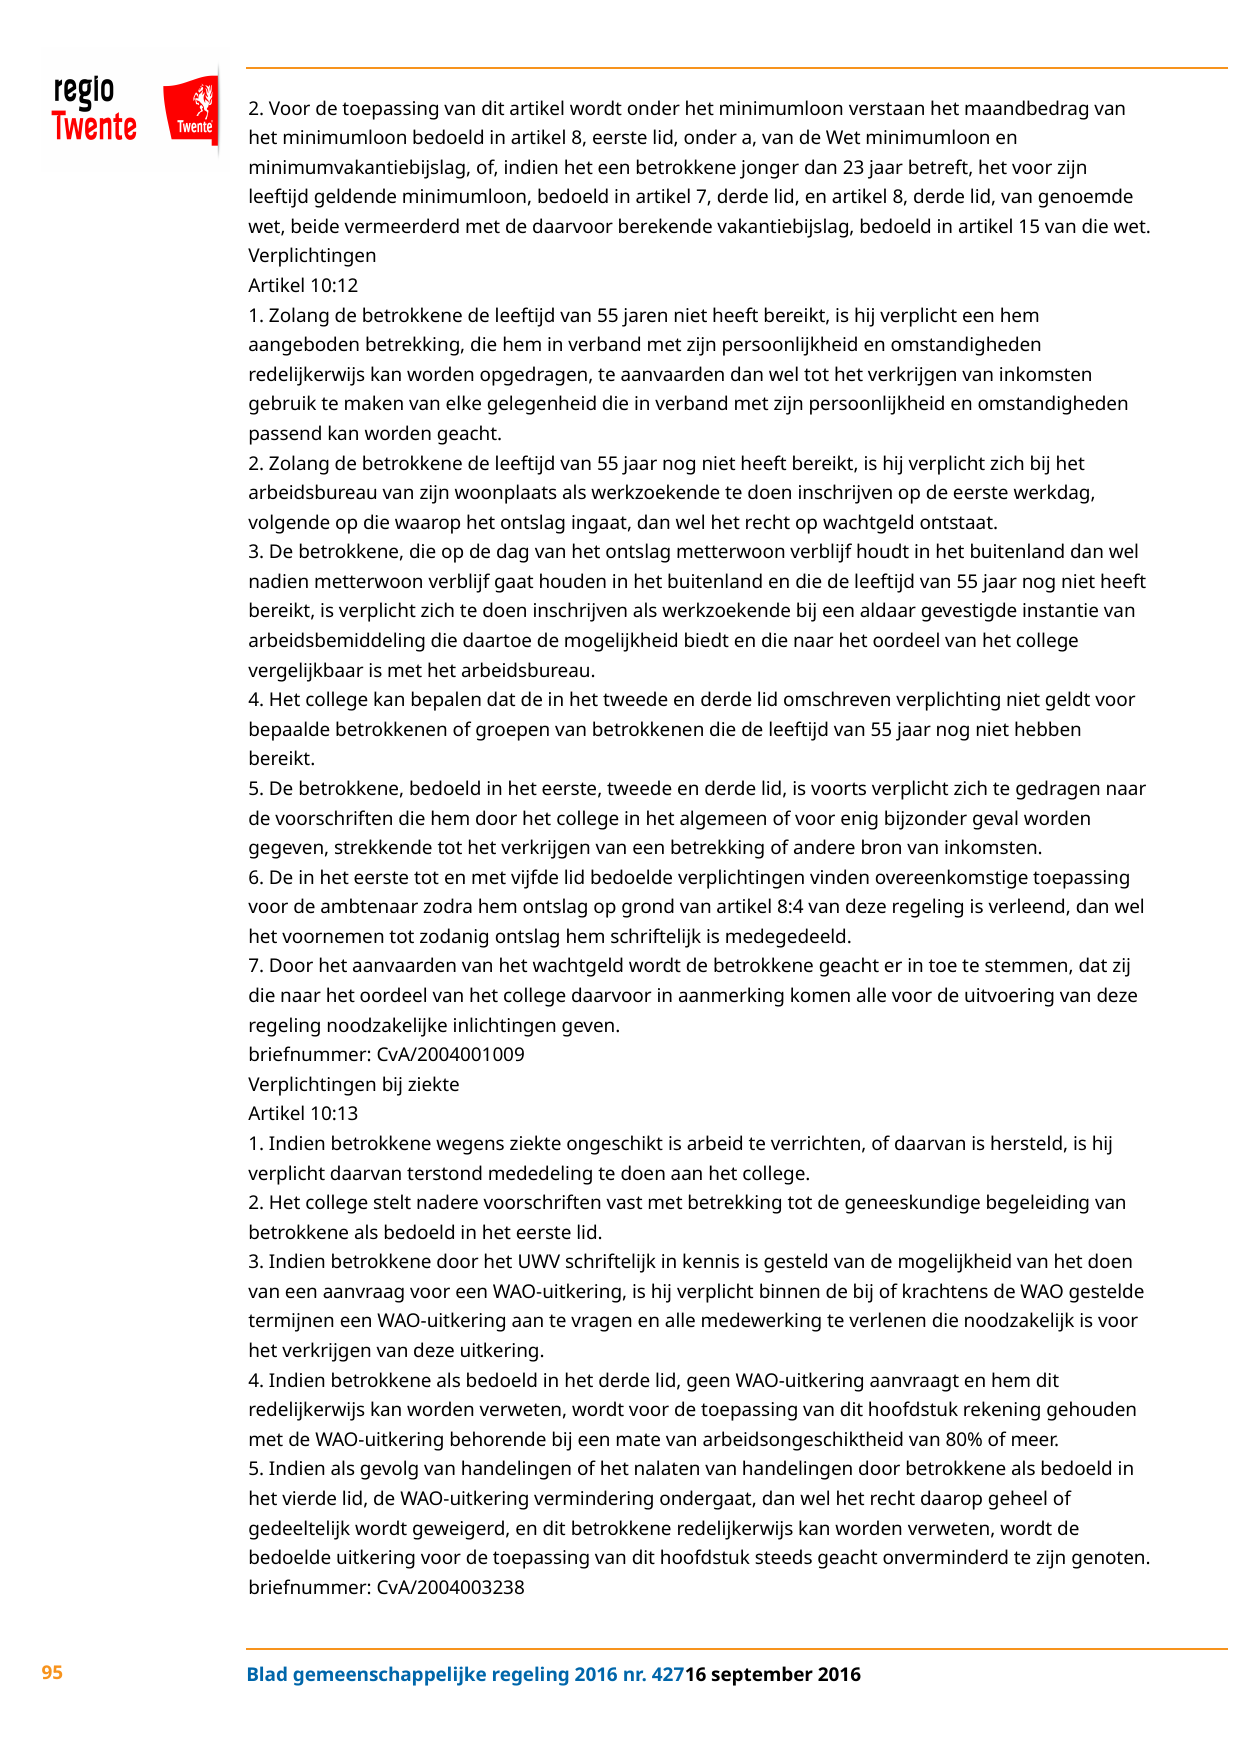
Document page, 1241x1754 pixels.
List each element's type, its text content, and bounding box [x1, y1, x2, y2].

text 2. Voor de toepassing van dit artikel wordt onder het minimumloon verstaan het maandbedrag van het minimumloon bedoeld in artikel 8, eerste lid, onder a, van de Wet minimumloon en minimumvakantiebijslag, of, indien het een betrokkene jonger dan 23 jaar betreft, het voor zijn leeftijd geldende minimumloon, bedoeld in artikel 7, derde lid, en artikel 8, derde lid, van genoemde wet, beide vermeerderd met de daarvoor berekende vakantiebijslag, bedoeld in artikel 15 van die wet. [248, 95, 1152, 239]
text 2. Het college stelt nadere voorschriften vast met betrekking tot de geneeskundige begeleiding van betrokkene als bedoeld in het eerste lid. [248, 1189, 1152, 1245]
text 6. De in het eerste tot en met vijfde lid bedoelde verplichtingen vinden overeenkomstige toepassing voor de ambtenaar zodra hem ontslag op grond van artikel 8:4 van deze regeling is verleend, dan wel het voornemen tot zodanig ontslag hem schriftelijk is medegedeeld. [248, 864, 1152, 949]
picture [41, 47, 231, 172]
text 1. Zolang de betrokkene de leeftijd van 55 jaren niet heeft bereikt, is hij verplicht een hem aangeboden betrekking, die hem in verband met zijn persoonlijkheid en omstandigheden redelijkerwijs kan worden opgedragen, te aanvaarden dan wel tot het verkrijgen van inkomsten gebruik te maken van elke gelegenheid die in verband met zijn persoonlijkheid en omstandigheden passend kan worden geacht. [248, 302, 1152, 446]
text 2. Zolang de betrokkene de leeftijd van 55 jaar nog niet heeft bereikt, is hij verplicht zich bij het arbeidsbureau van zijn woonplaats als werkzoekende te doen inschrijven op de eerste werkdag, volgende op die waarop het ontslag ingaat, dan wel het recht op wachtgeld ontstaat. [248, 450, 1152, 535]
text briefnummer: CvA/2004003238 [248, 1574, 1152, 1600]
text Verplichtingen bij ziekte [248, 1071, 1152, 1097]
text 3. De betrokkene, die op de dag van het ontslag metterwoon verblijf houdt in het buitenland dan wel nadien metterwoon verblijf gaat houden in het buitenland en die de leeftijd van 55 jaar nog niet heeft bereikt, is verplicht zich te doen inschrijven als werkzoekende bij een aldaar gevestigde instantie van arbeidsbemiddeling die daartoe de mogelijkheid biedt en die naar het oordeel van het college vergelijkbaar is met het arbeidsbureau. [248, 538, 1152, 683]
text 1. Indien betrokkene wegens ziekte ongeschikt is arbeid te verrichten, of daarvan is hersteld, is hij verplicht daarvan terstond mededeling te doen aan het college. [248, 1130, 1152, 1186]
text Artikel 10:13 [248, 1101, 1152, 1126]
text 4. Het college kan bepalen dat de in het tweede en derde lid omschreven verplichting niet geldt voor bepaalde betrokkenen of groepen van betrokkenen die de leeftijd van 55 jaar nog niet hebben bereikt. [248, 686, 1152, 771]
text 3. Indien betrokkene door het UWV schriftelijk in kennis is gesteld van de mogelijkheid van het doen van een aanvraag voor een WAO-uitkering, is hij verplicht binnen de bij of krachtens de WAO gestelde termijnen een WAO-uitkering aan te vragen en alle medewerking te verlenen die noodzakelijk is voor het verkrijgen van deze uitkering. [248, 1248, 1152, 1363]
text 5. De betrokkene, bedoeld in het eerste, tweede en derde lid, is voorts verplicht zich te gedragen naar de voorschriften die hem door het college in het algemeen of voor enig bijzonder geval worden gegeven, strekkende tot het verkrijgen van een betrekking of andere bron van inkomsten. [248, 775, 1152, 860]
text briefnummer: CvA/2004001009 [248, 1041, 1152, 1067]
text Artikel 10:12 [248, 272, 1152, 298]
text 5. Indien als gevolg van handelingen of het nalaten van handelingen door betrokkene als bedoeld in het vierde lid, de WAO-uitkering vermindering ondergaat, dan wel het recht daarop geheel of gedeeltelijk wordt geweigerd, en dit betrokkene redelijkerwijs kan worden verweten, wordt de bedoelde uitkering voor de toepassing van dit hoofdstuk steeds geacht onverminderd te zijn genoten. [248, 1456, 1152, 1570]
text 7. Door het aanvaarden van het wachtgeld wordt de betrokkene geacht er in toe te stemmen, dat zij die naar het oordeel van het college daarvoor in aanmerking komen alle voor de uitvoering van deze regeling noodzakelijke inlichtingen geven. [248, 953, 1152, 1038]
text 4. Indien betrokkene als bedoeld in het derde lid, geen WAO-uitkering aanvraagt en hem dit redelijkerwijs kan worden verweten, wordt voor de toepassing van dit hoofdstuk rekening gehouden met de WAO-uitkering behorende bij een mate van arbeidsongeschiktheid van 80% of meer. [248, 1367, 1152, 1452]
text Verplichtingen [248, 243, 1152, 268]
